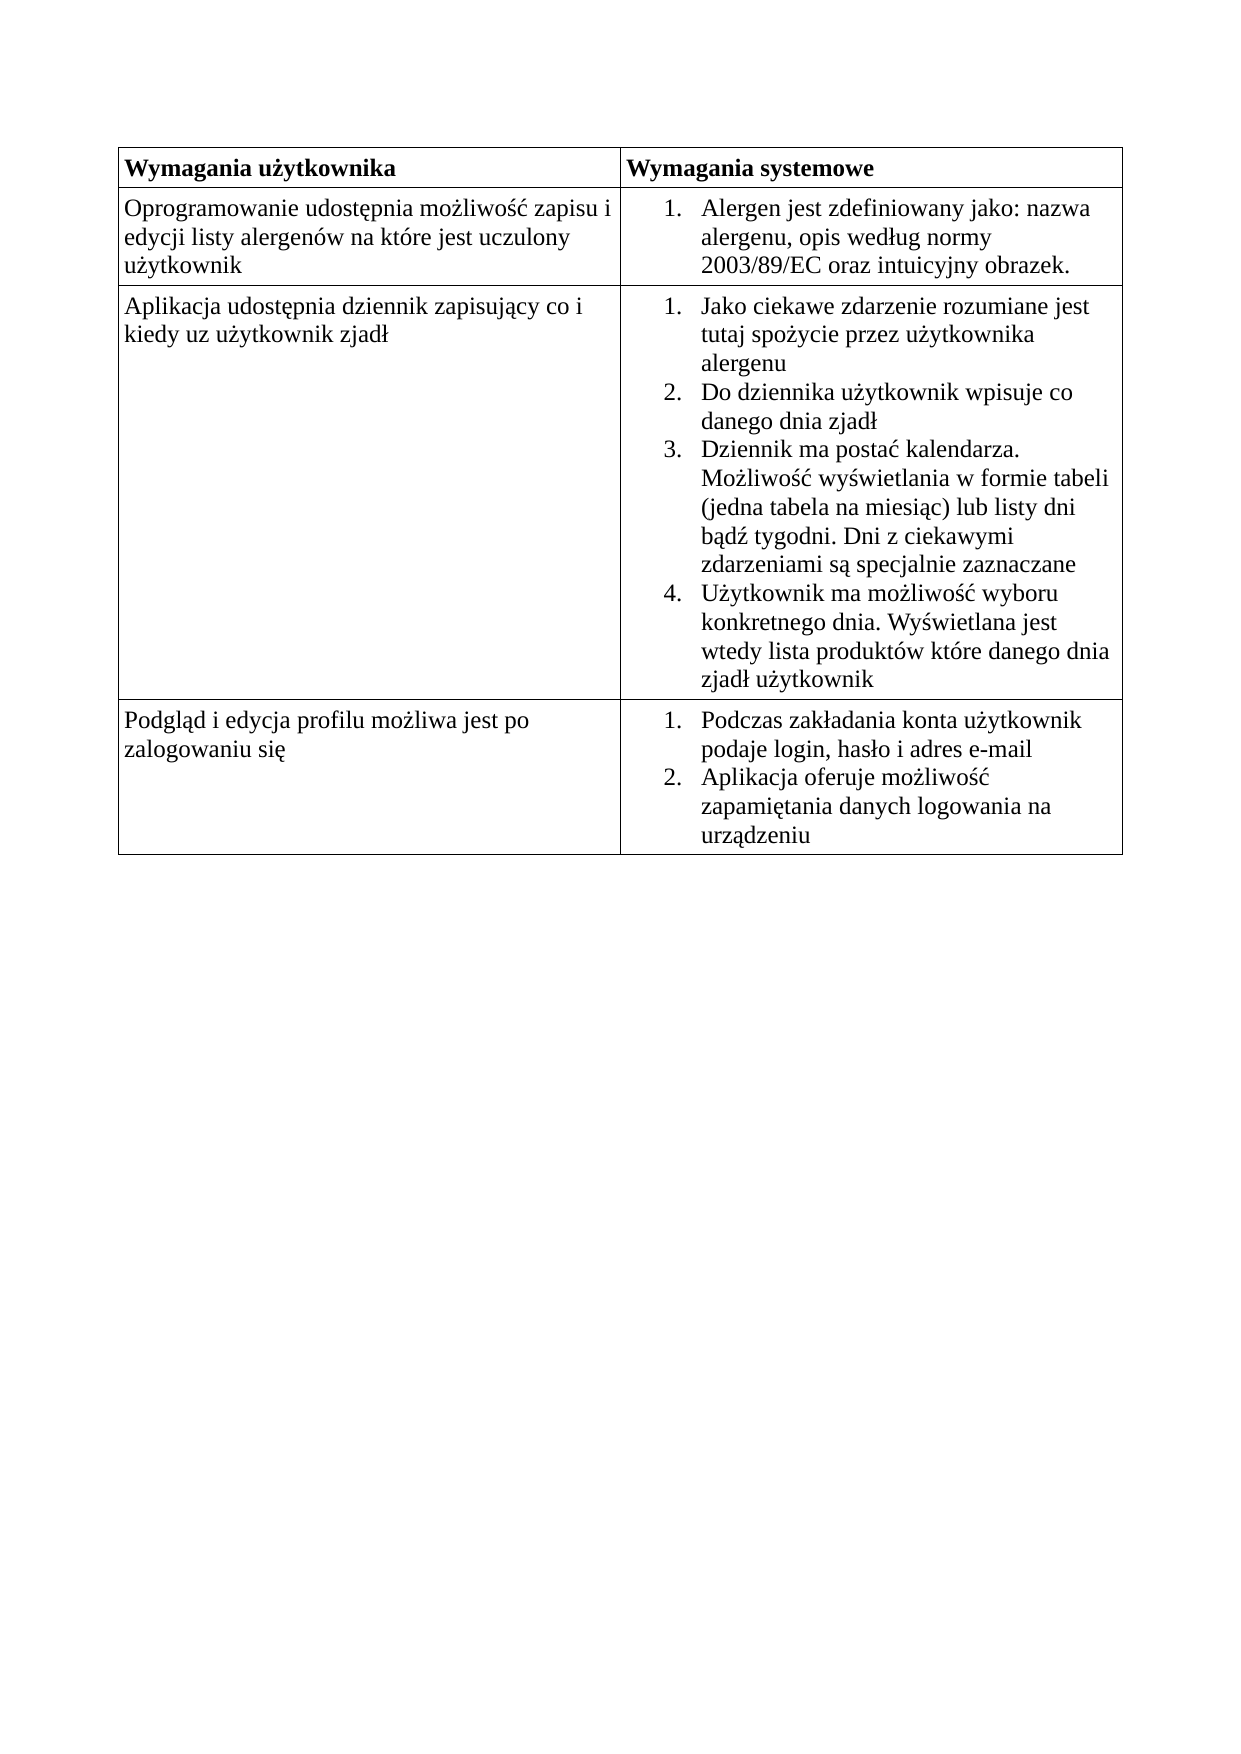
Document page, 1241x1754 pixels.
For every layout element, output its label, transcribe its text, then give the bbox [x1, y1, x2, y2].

table_cell Oprogramowanie udostępnia możliwość zapisu i edycji listy alergenów na które jest uczulony użytkownik [119, 188, 620, 285]
table_header Wymagania systemowe [621, 148, 1122, 187]
table_cell Podczas zakładania konta użytkownik podaje login, hasło i adres e-mail Aplikacja oferuje możliwość zapamiętania danych logowania na urządzeniu [621, 700, 1122, 854]
table_cell Alergen jest zdefiniowany jako: nazwa alergenu, opis według normy 2003/89/EC oraz intuicyjny obrazek. [621, 188, 1122, 285]
table_cell Aplikacja udostępnia dziennik zapisujący co i kiedy uz użytkownik zjadł [119, 286, 620, 699]
table_header Wymagania użytkownika [119, 148, 620, 187]
table_cell Podgląd i edycja profilu możliwa jest po zalogowaniu się [119, 700, 620, 854]
table_cell Jako ciekawe zdarzenie rozumiane jest tutaj spożycie przez użytkownika alergenu Do dziennika użytkownik wpisuje co danego dnia zjadł Dziennik ma postać kalendarza. Możliwość wyświetlania w formie tabeli (jedna tabela na miesiąc) lub listy dni bądź tygodni. Dni z ciekawymi zdarzeniami są specjalnie zaznaczane Użytkownik ma możliwość wyboru konkretnego dnia. Wyświetlana jest wtedy lista produktów które danego dnia zjadł użytkownik [621, 286, 1122, 699]
